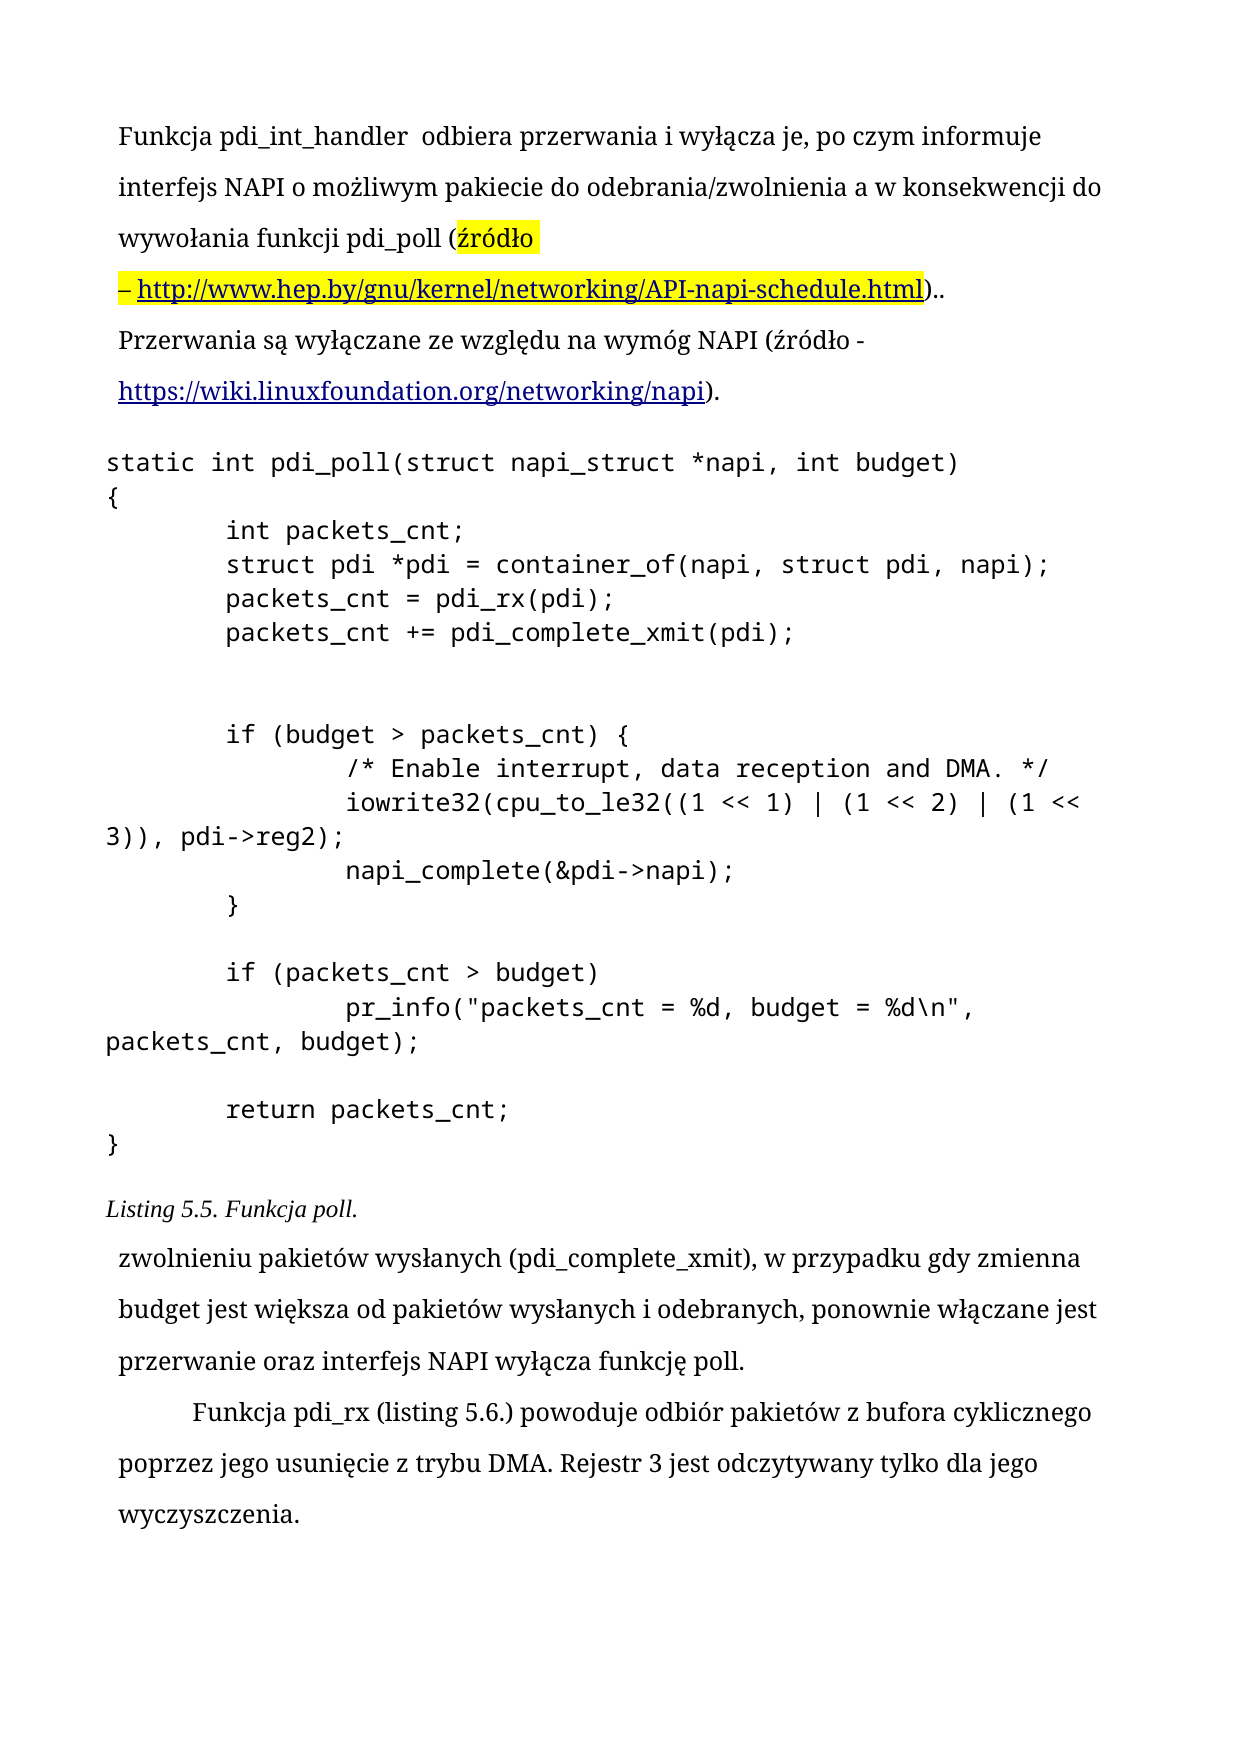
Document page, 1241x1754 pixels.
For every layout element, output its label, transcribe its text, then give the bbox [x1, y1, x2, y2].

text Przerwania są wyłączane ze względu na wymóg NAPI (źródło - https://wiki.linuxfoundation.org/networking/napi). [118, 322, 1122, 407]
text Funkcja ta wywołuje kolejno funkcje do odbioru pakietów (pdi_rx), zwolnieniu pakietów wysłanych (pdi_complete_xmit), w przypadku gdy zmienna budget jest większa od pakietów wysłanych i odebranych, ponownie włączane jest przerwanie oraz interfejs NAPI wyłącza funkcję poll. [118, 1190, 1122, 1377]
text Listing 5.5. Funkcja poll. [106, 457, 1111, 1222]
text – http://www.hep.by/gnu/kernel/networking/API-napi-schedule.html).. [118, 271, 1122, 305]
text Funkcja pdi_rx (listing 5.6.) powoduje odbiór pakietów z bufora cyklicznego poprzez jego usunięcie z trybu DMA. Rejestr 3 jest odczytywany tylko dla jego wyczyszczenia. [118, 1394, 1122, 1530]
text Funkcja pdi_int_handler odbiera przerwania i wyłącza je, po czym informuje interfejs NAPI o możliwym pakiecie do odebrania/zwolnienia a w konsekwencji do wywołania funkcji pdi_poll (źródło [118, 118, 1122, 254]
